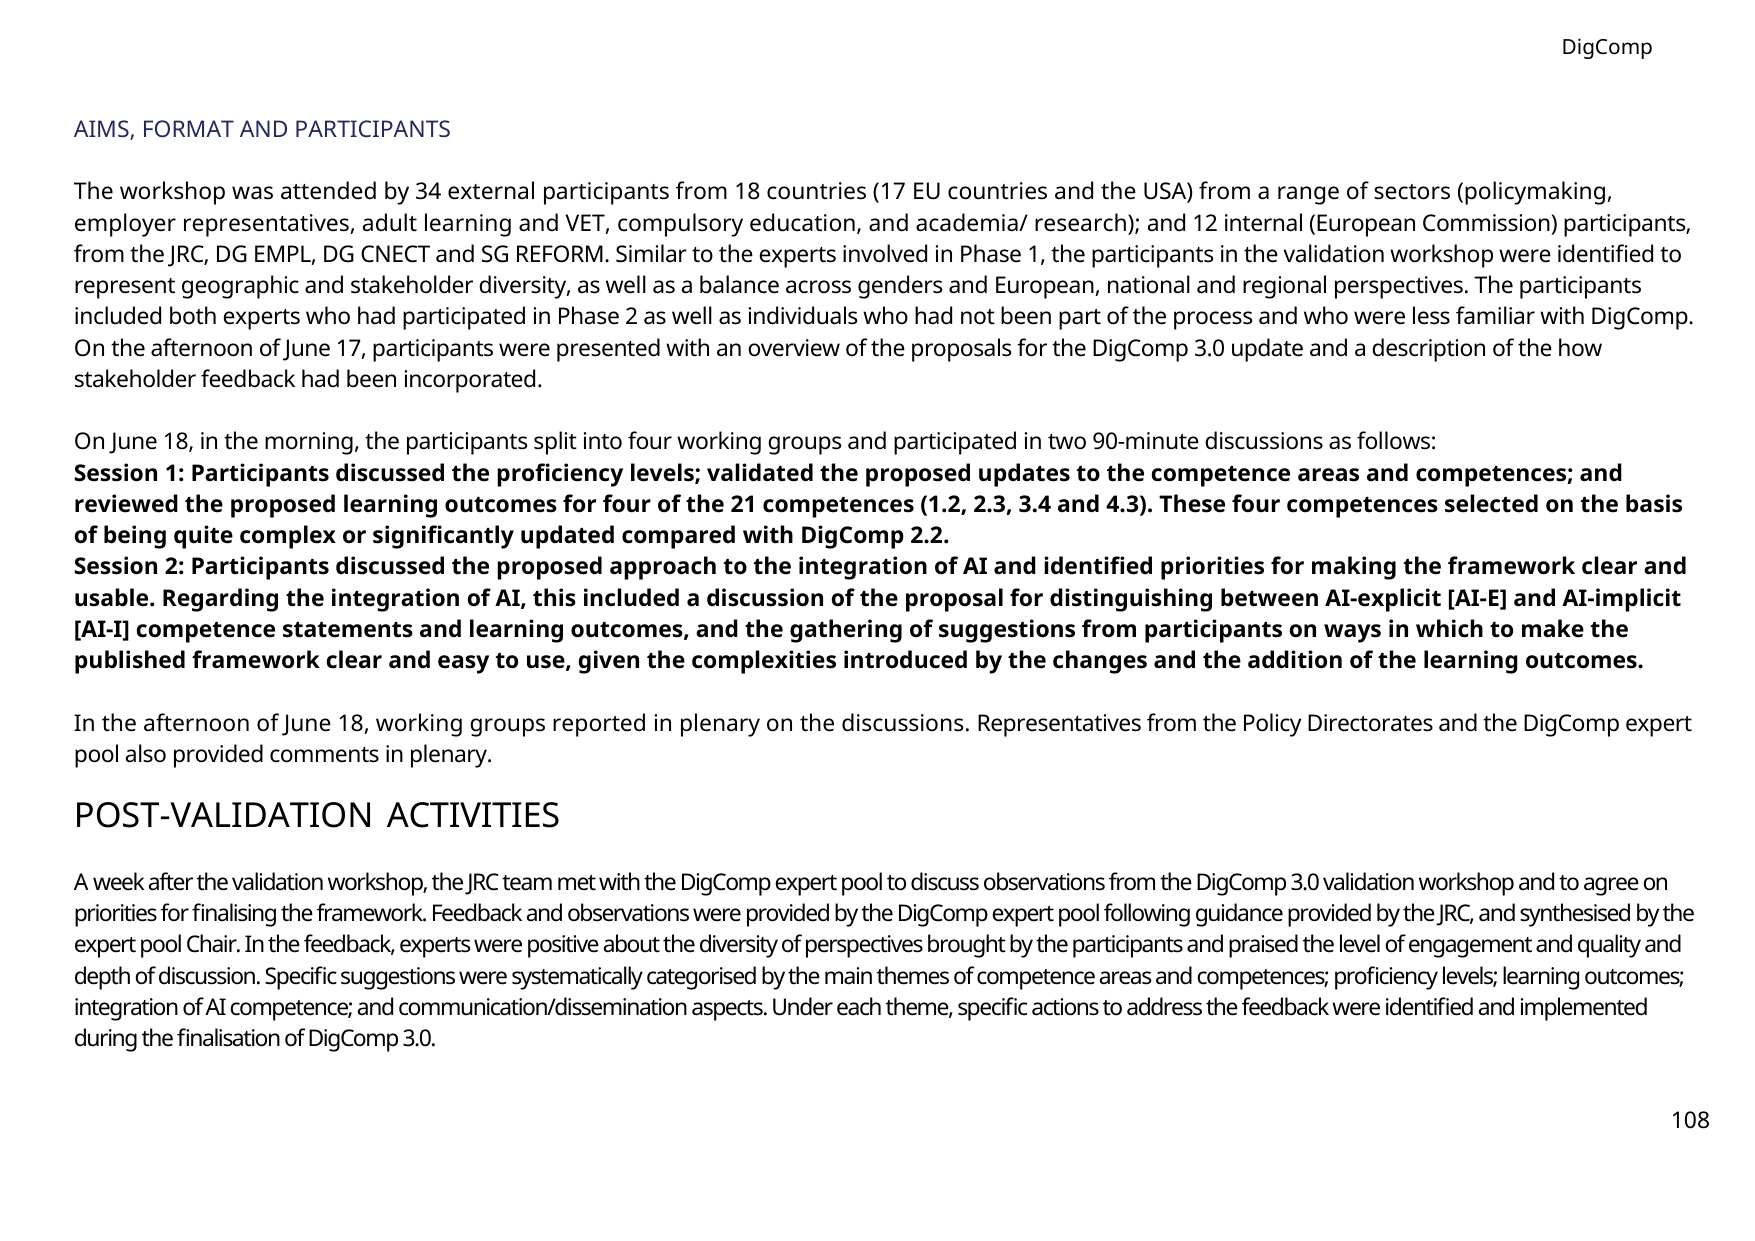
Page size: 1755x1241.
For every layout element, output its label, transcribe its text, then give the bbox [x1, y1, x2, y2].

text In the afternoon of June 18, working groups reported in plenary on the discussions. Representatives from the Policy Directorates and the DigComp expert pool also provided comments in plenary. [74, 707, 1710, 769]
text The workshop was attended by 34 external participants from 18 countries (17 EU countries and the USA) from a range of sectors (policymaking, employer representatives, adult learning and VET, compulsory education, and academia/ research); and 12 internal (European Commission) participants, from the JRC, DG EMPL, DG CNECT and SG REFORM. Similar to the experts involved in Phase 1, the participants in the validation workshop were identified to represent geographic and stakeholder diversity, as well as a balance across genders and European, national and regional perspectives. The participants included both experts who had participated in Phase 2 as well as individuals who had not been part of the process and who were less familiar with DigComp. [74, 175, 1710, 332]
text AIMS, FORMAT AND PARTICIPANTS [74, 113, 1710, 144]
text On June 18, in the morning, the participants split into four working groups and participated in two 90-minute discussions as follows: [74, 425, 1710, 457]
subtitle POST-VALIDATION ACTIVITIES [74, 800, 1710, 835]
text Session 2: Participants discussed the proposed approach to the integration of AI and identified priorities for making the framework clear and usable. Regarding the integration of AI, this included a discussion of the proposal for distinguishing between AI-explicit [AI-E] and AI-implicit [AI-I] competence statements and learning outcomes, and the gathering of suggestions from participants on ways in which to make the published framework clear and easy to use, given the complexities introduced by the changes and the addition of the learning outcomes. [74, 550, 1710, 675]
text A week after the validation workshop, the JRC team met with the DigComp expert pool to discuss observations from the DigComp 3.0 validation workshop and to agree on priorities for finalising the framework. Feedback and observations were provided by the DigComp expert pool following guidance provided by the JRC, and synthesised by the expert pool Chair. In the feedback, experts were positive about the diversity of perspectives brought by the participants and praised the level of engagement and quality and depth of discussion. Specific suggestions were systematically categorised by the main themes of competence areas and competences; proficiency levels; learning outcomes; integration of AI competence; and communication/dissemination aspects. Under each theme, specific actions to address the feedback were identified and implemented during the finalisation of DigComp 3.0. [74, 866, 1710, 1053]
text On the afternoon of June 17, participants were presented with an overview of the proposals for the DigComp 3.0 update and a description of the how stakeholder feedback had been incorporated. [74, 332, 1710, 394]
text Session 1: Participants discussed the proficiency levels; validated the proposed updates to the competence areas and competences; and reviewed the proposed learning outcomes for four of the 21 competences (1.2, 2.3, 3.4 and 4.3). These four competences selected on the basis of being quite complex or significantly updated compared with DigComp 2.2. [74, 457, 1710, 550]
